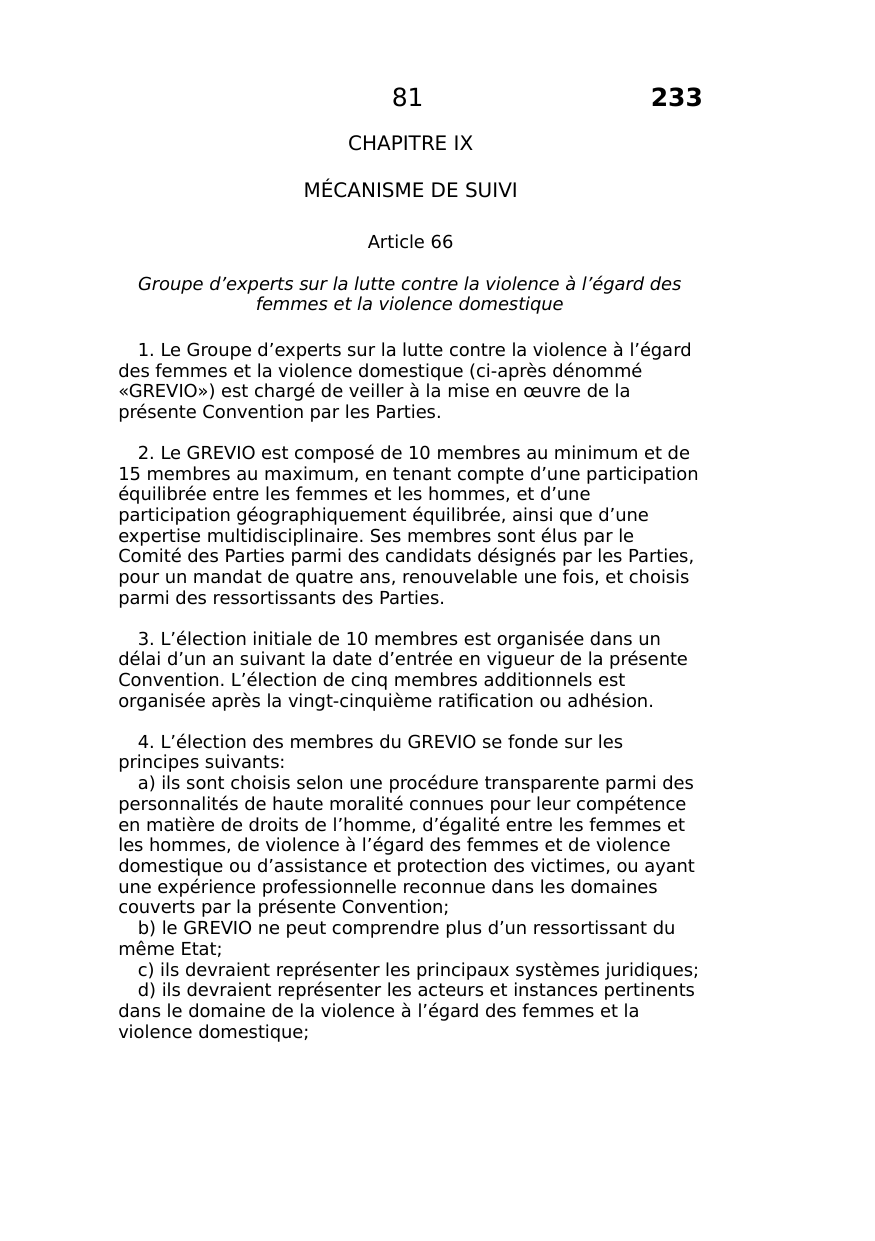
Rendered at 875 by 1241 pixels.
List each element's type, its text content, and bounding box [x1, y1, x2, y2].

subtitle CHAPITRE IX MÉCANISME DE SUIVI [118, 132, 703, 202]
text b) le GREVIO ne peut comprendre plus d’un ressortissant du même Etat; [118, 918, 703, 959]
text d) ils devraient représenter les acteurs et instances pertinents dans le domaine de la violence à l’égard des femmes et la violence domestique; [118, 980, 703, 1042]
text 3. L’élection initiale de 10 membres est organisée dans un délai d’un an suivant la date d’entrée en vigueur de la présente Convention. L’élection de cinq membres additionnels est organisée après la vingt-cinquième ratification ou adhésion. [118, 628, 703, 711]
text 2. Le GREVIO est composé de 10 membres au minimum et de 15 membres au maximum, en tenant compte d’une participation équilibrée entre les femmes et les hommes, et d’une participation géographiquement équilibrée, ainsi que d’une expertise multidisciplinaire. Ses membres sont élus par le Comité des Parties parmi des candidats désignés par les Parties, pour un mandat de quatre ans, renouvelable une fois, et choisis parmi des ressortissants des Parties. [118, 443, 703, 608]
text c) ils devraient représenter les principaux systèmes juridiques; [118, 959, 703, 980]
text a) ils sont choisis selon une procédure transparente parmi des personnalités de haute moralité connues pour leur compétence en matière de droits de l’homme, d’égalité entre les femmes et les hommes, de violence à l’égard des femmes et de violence domestique ou d’assistance et protection des victimes, ou ayant une expérience professionnelle reconnue dans les domaines couverts par la présente Convention; [118, 773, 703, 918]
subtitle Article 66 Groupe d’experts sur la lutte contre la violence à l’égard des femmes et la violence domestique [118, 232, 703, 315]
text 4. L’élection des membres du GREVIO se fonde sur les principes suivants: [118, 731, 703, 773]
text 1. Le Groupe d’experts sur la lutte contre la violence à l’égard des femmes et la violence domestique (ci-après dénommé «GREVIO») est chargé de veiller à la mise en œuvre de la présente Convention par les Parties. [118, 340, 703, 423]
